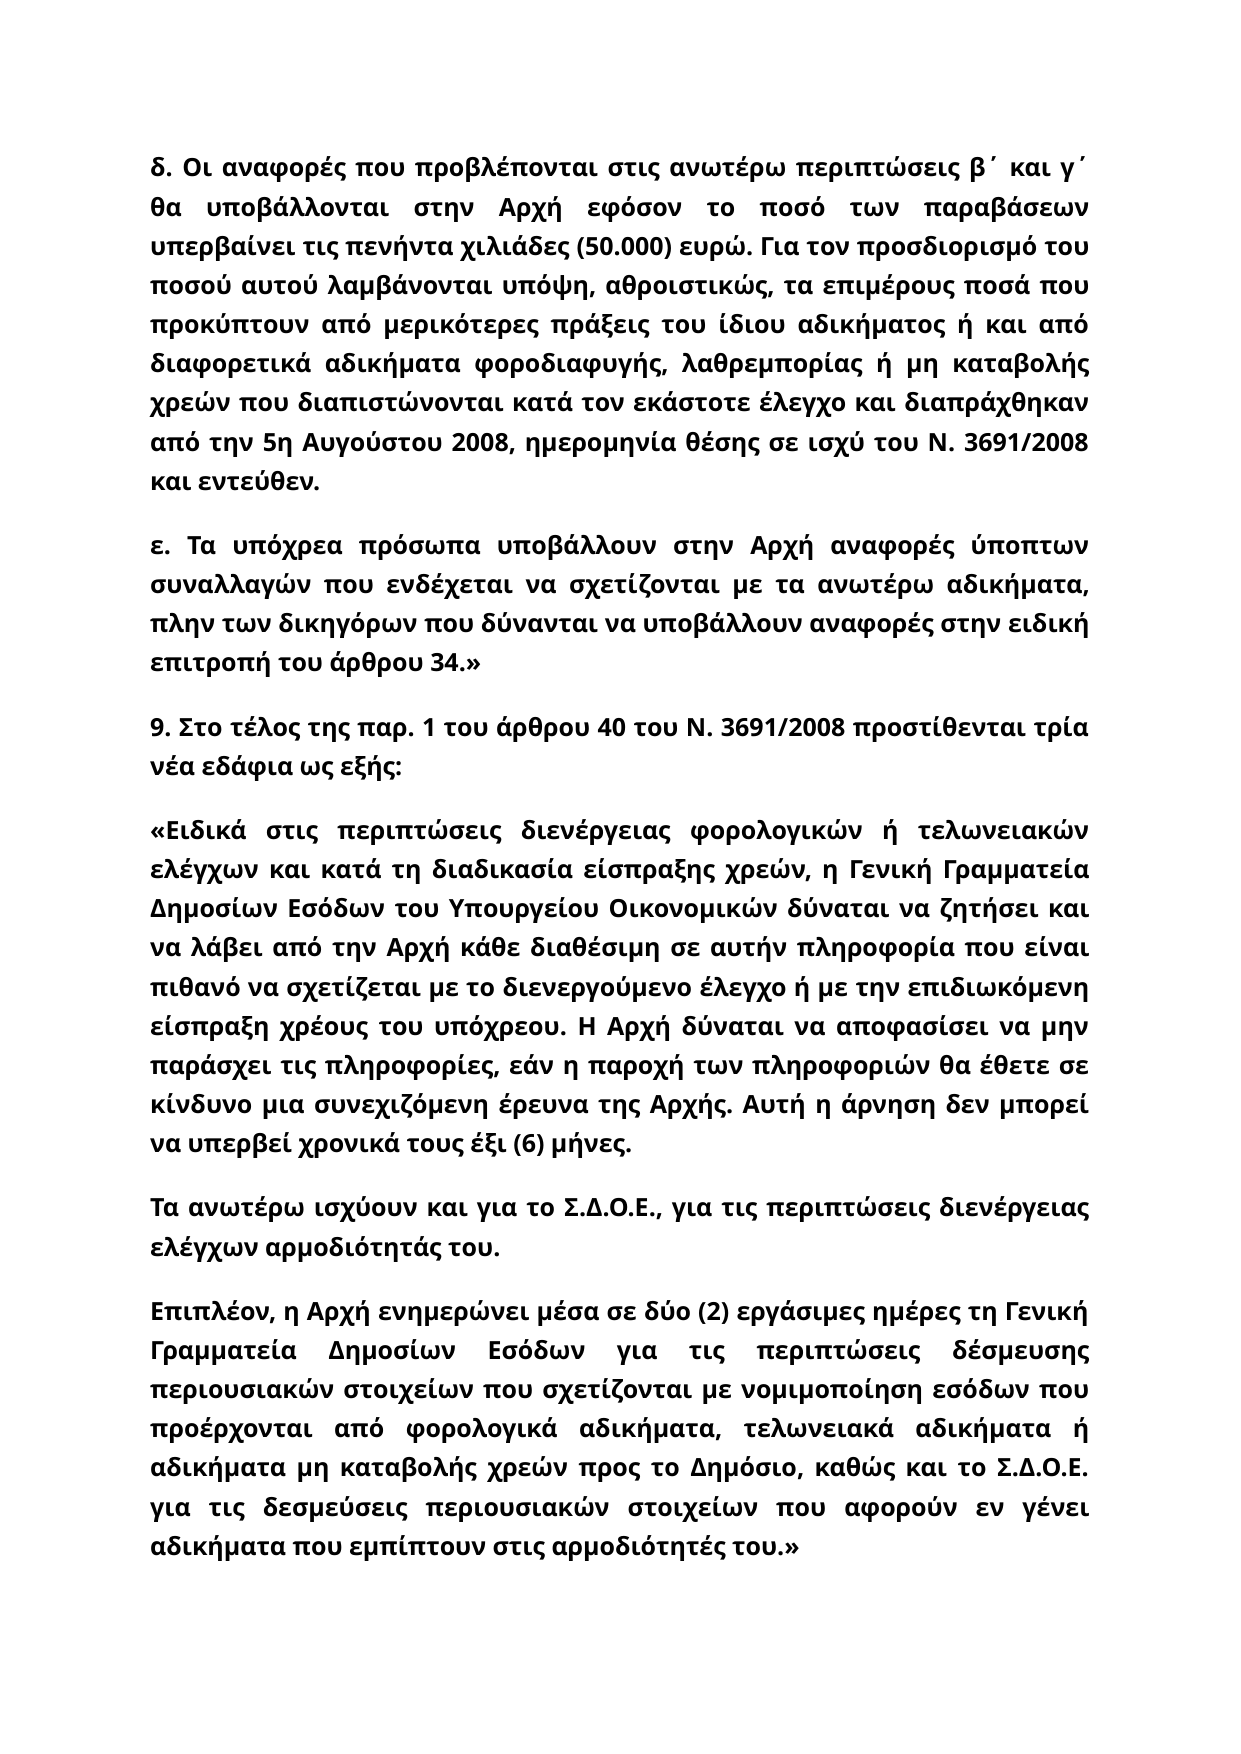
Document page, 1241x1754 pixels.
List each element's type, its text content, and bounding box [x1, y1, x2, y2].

text 9. Στο τέλος της παρ. 1 του άρθρου 40 του Ν. 3691/2008 προστίθενται τρία νέα εδάφια ως εξής: [150, 709, 1090, 782]
text Τα ανωτέρω ισχύουν και για το Σ.Δ.Ο.Ε., για τις περιπτώσεις διενέργειας ελέγχων αρμοδιότητάς του. [150, 1190, 1090, 1263]
text «Ειδικά στις περιπτώσεις διενέργειας φορολογικών ή τελωνειακών ελέγχων και κατά τη διαδικασία είσπραξης χρεών, η Γενική Γραμματεία Δημοσίων Εσόδων του Υπουργείου Οικονομικών δύναται να ζητήσει και να λάβει από την Αρχή κάθε διαθέσιμη σε αυτήν πληροφορία που είναι πιθανό να σχετίζεται με το διενεργούμενο έλεγχο ή με την επιδιωκόμενη είσπραξη χρέους του υπόχρεου. Η Αρχή δύναται να αποφασίσει να μην παράσχει τις πληροφορίες, εάν η παροχή των πληροφοριών θα έθετε σε κίνδυνο μια συνεχιζόμενη έρευνα της Αρχής. Αυτή η άρνηση δεν μπορεί να υπερβεί χρονικά τους έξι (6) μήνες. [150, 812, 1090, 1160]
text ε. Τα υπόχρεα πρόσωπα υποβάλλουν στην Αρχή αναφορές ύποπτων συναλλαγών που ενδέχεται να σχετί­ζονται με τα ανωτέρω αδικήματα, πλην των δικηγόρων που δύνανται να υποβάλλουν αναφορές στην ειδική επιτροπή του άρθρου 34.» [150, 527, 1090, 679]
text δ. Οι αναφορές που προβλέπονται στις ανωτέρω περιπτώσεις β΄ και γ΄ θα υποβάλλονται στην Αρχή εφόσον το ποσό των παραβάσεων υπερβαίνει τις πενήντα χι­λιάδες (50.000) ευρώ. Για τον προσδιορισμό του ποσού αυτού λαμβάνονται υπόψη, αθροιστικώς, τα επιμέρους ποσά που προκύπτουν από μερικότερες πράξεις του ίδιου αδικήματος ή και από διαφορετικά αδικήματα φοροδιαφυγής, λαθρεμπορίας ή μη καταβολής χρεών που διαπιστώνονται κατά τον εκάστοτε έλεγχο και διαπράχθηκαν από την 5η Αυγούστου 2008, ημερομηνία θέσης σε ισχύ του Ν. 3691/2008 και εντεύθεν. [150, 150, 1090, 497]
text Επιπλέον, η Αρχή ενημερώνει μέσα σε δύο (2) εργάσιμες ημέρες τη Γενική Γραμματεία Δημοσίων Εσόδων για τις περιπτώσεις δέσμευσης περιουσιακών στοιχείων που σχετίζονται με νομιμοποίηση εσόδων που προέρχονται από φορολογικά αδικήματα, τελωνειακά αδικήματα ή αδικήματα μη καταβολής χρεών προς το Δημόσιο, καθώς και το Σ.Δ.Ο.Ε. για τις δεσμεύσεις περιουσιακών στοιχείων που αφορούν εν γένει αδικήματα που εμπίπτουν στις αρμοδιότητές του.» [150, 1293, 1090, 1562]
